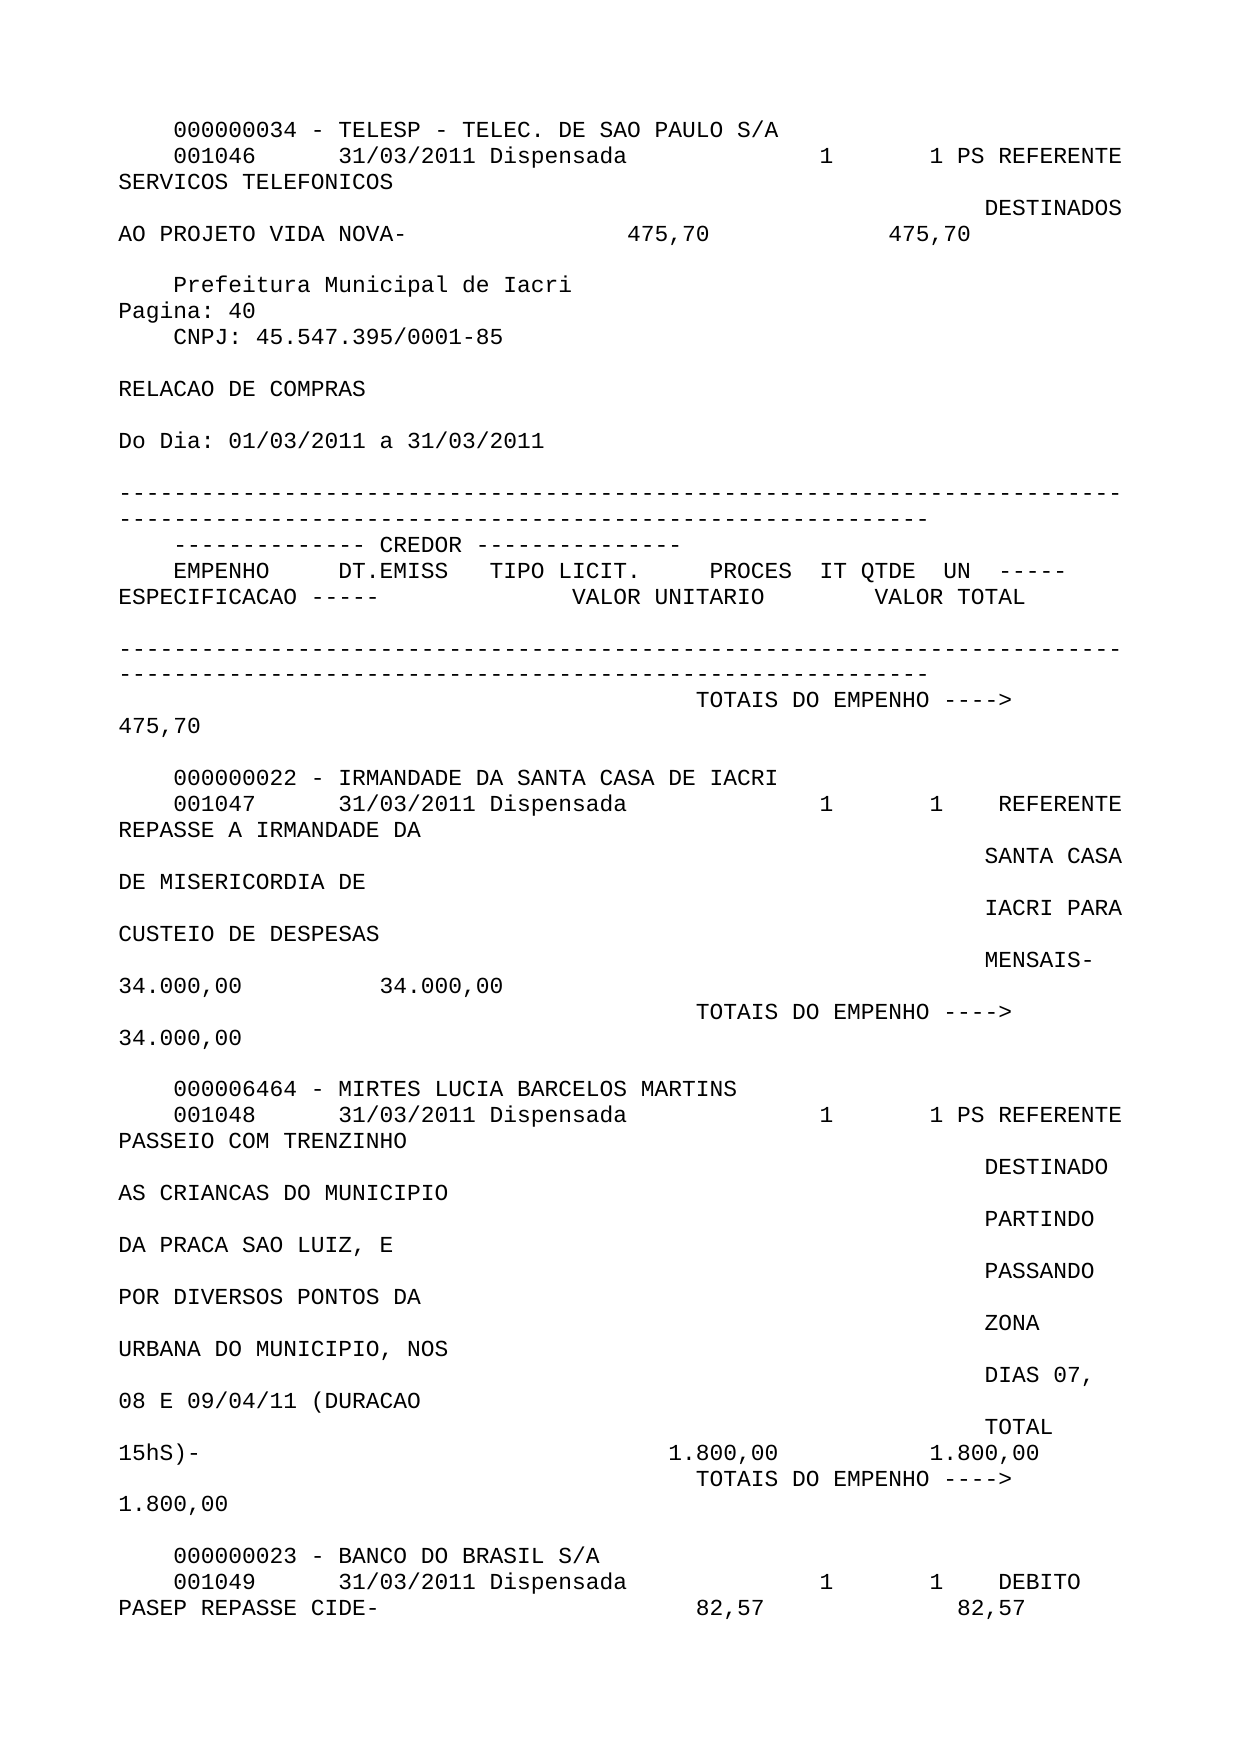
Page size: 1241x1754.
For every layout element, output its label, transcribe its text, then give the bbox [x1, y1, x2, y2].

text CNPJ: 45.547.395/0001-85 [118, 326, 1122, 352]
text 001049 31/03/2011 Dispensada 1 1 DEBITO PASEP REPASSE CIDE- 82,57 82,57 [118, 1571, 1122, 1622]
text ------------------------------------------------------------------------------------------------------------------------------------ [118, 611, 1122, 689]
text MENSAIS- 34.000,00 34.000,00 [118, 948, 1122, 1000]
text 000000022 - IRMANDADE DA SANTA CASA DE IACRI [118, 767, 1122, 792]
text TOTAL 15hS)- 1.800,00 1.800,00 [118, 1415, 1122, 1467]
text TOTAIS DO EMPENHO ----> 34.000,00 [118, 1000, 1122, 1052]
text 000000023 - BANCO DO BRASIL S/A [118, 1545, 1122, 1571]
text PARTINDO DA PRACA SAO LUIZ, E [118, 1207, 1122, 1259]
text Prefeitura Municipal de Iacri Pagina: 40 [118, 274, 1122, 326]
text IACRI PARA CUSTEIO DE DESPESAS [118, 896, 1122, 948]
text SANTA CASA DE MISERICORDIA DE [118, 844, 1122, 896]
text PASSANDO POR DIVERSOS PONTOS DA [118, 1259, 1122, 1311]
text 000006464 - MIRTES LUCIA BARCELOS MARTINS [118, 1078, 1122, 1104]
text DESTINADO AS CRIANCAS DO MUNICIPIO [118, 1156, 1122, 1207]
text EMPENHO DT.EMISS TIPO LICIT. PROCES IT QTDE UN ----- ESPECIFICACAO ----- VALOR UNITARIO VALOR TOTAL [118, 559, 1122, 611]
text DESTINADOS AO PROJETO VIDA NOVA- 475,70 475,70 [118, 196, 1122, 248]
text ZONA URBANA DO MUNICIPIO, NOS [118, 1311, 1122, 1363]
text TOTAIS DO EMPENHO ----> 1.800,00 [118, 1467, 1122, 1519]
text 000000034 - TELESP - TELEC. DE SAO PAULO S/A [118, 118, 1122, 144]
text DIAS 07, 08 E 09/04/11 (DURACAO [118, 1363, 1122, 1415]
text 001047 31/03/2011 Dispensada 1 1 REFERENTE REPASSE A IRMANDADE DA [118, 792, 1122, 844]
text RELACAO DE COMPRAS [118, 352, 1122, 403]
text Do Dia: 01/03/2011 a 31/03/2011 [118, 403, 1122, 455]
text 001046 31/03/2011 Dispensada 1 1 PS REFERENTE SERVICOS TELEFONICOS [118, 144, 1122, 196]
text TOTAIS DO EMPENHO ----> 475,70 [118, 689, 1122, 741]
text -------------- CREDOR --------------- [118, 533, 1122, 559]
text ------------------------------------------------------------------------------------------------------------------------------------ [118, 455, 1122, 533]
text 001048 31/03/2011 Dispensada 1 1 PS REFERENTE PASSEIO COM TRENZINHO [118, 1104, 1122, 1156]
